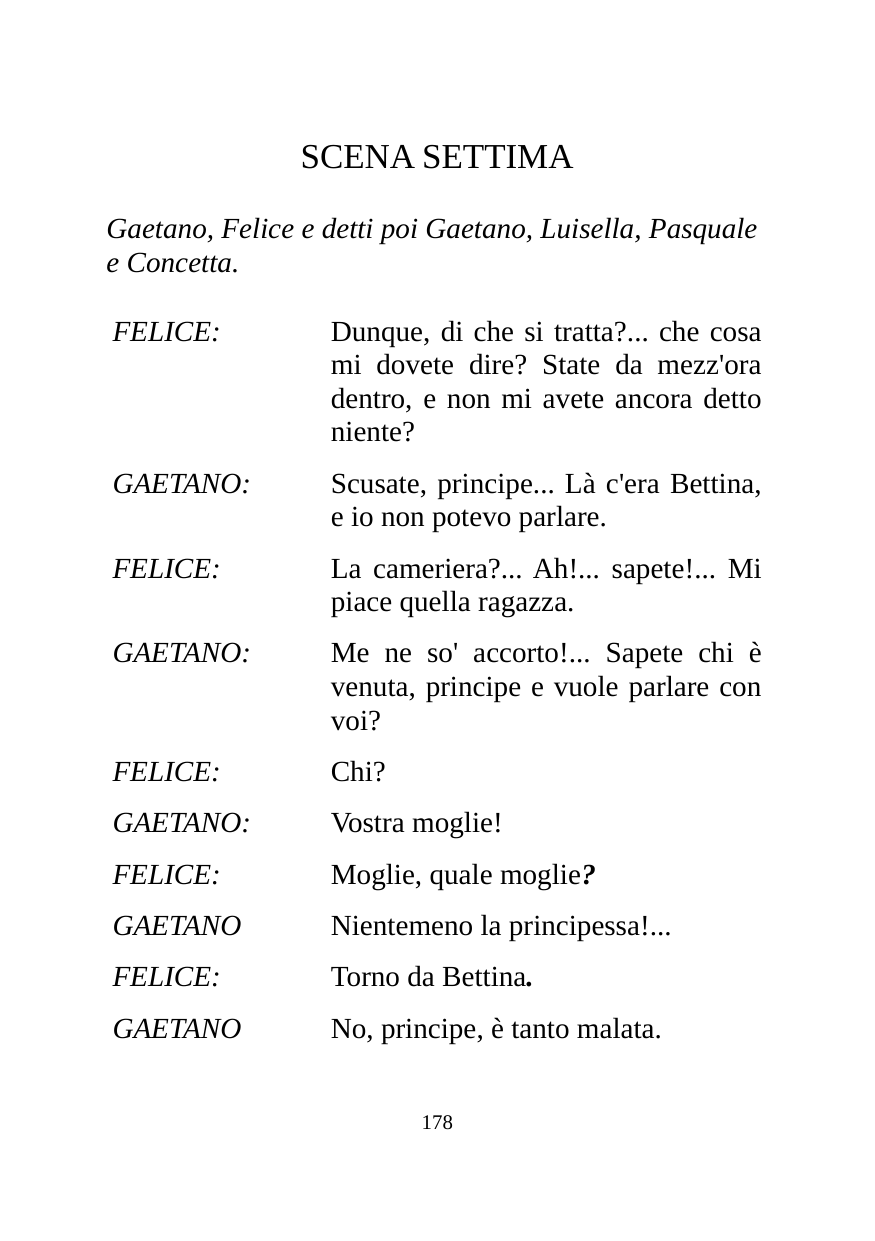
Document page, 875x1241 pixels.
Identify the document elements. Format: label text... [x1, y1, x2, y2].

table_cell FELICE: [106, 851, 325, 902]
table_cell GAETANO: [106, 800, 325, 851]
table_cell GAETANO: [106, 460, 325, 545]
table_cell FELICE: [106, 545, 325, 630]
text Gaetano, Felice e detti poi Gaetano, Luisella, Pasquale e Concetta. [106, 211, 768, 278]
table_cell Moglie, quale moglie? [325, 851, 768, 902]
table_cell Vostra moglie! [325, 800, 768, 851]
table_cell GAETANO: [106, 630, 325, 748]
table_cell GAETANO [106, 1005, 325, 1056]
table_cell La cameriera?... Ah!... sapete!... Mi piace quella ragazza. [325, 545, 768, 630]
table_cell FELICE: [106, 954, 325, 1005]
table_header FELICE: [106, 308, 325, 460]
subtitle SCENA SETTIMA [106, 136, 768, 176]
table_cell GAETANO [106, 902, 325, 953]
table_cell No, principe, è tanto malata. [325, 1005, 768, 1056]
table_cell Nientemeno la principessa!... [325, 902, 768, 953]
table_header Dunque, di che si tratta?... che cosa mi dovete dire? State da mezz'ora dentro, e non mi avete ancora detto niente? [325, 308, 768, 460]
table_cell Scusate, principe... Là c'era Bettina, e io non potevo parlare. [325, 460, 768, 545]
table_cell FELICE: [106, 748, 325, 799]
table_cell Torno da Bettina. [325, 954, 768, 1005]
table_cell Me ne so' accorto!... Sapete chi è venuta, principe e vuole parlare con voi? [325, 630, 768, 748]
table_cell Chi? [325, 748, 768, 799]
